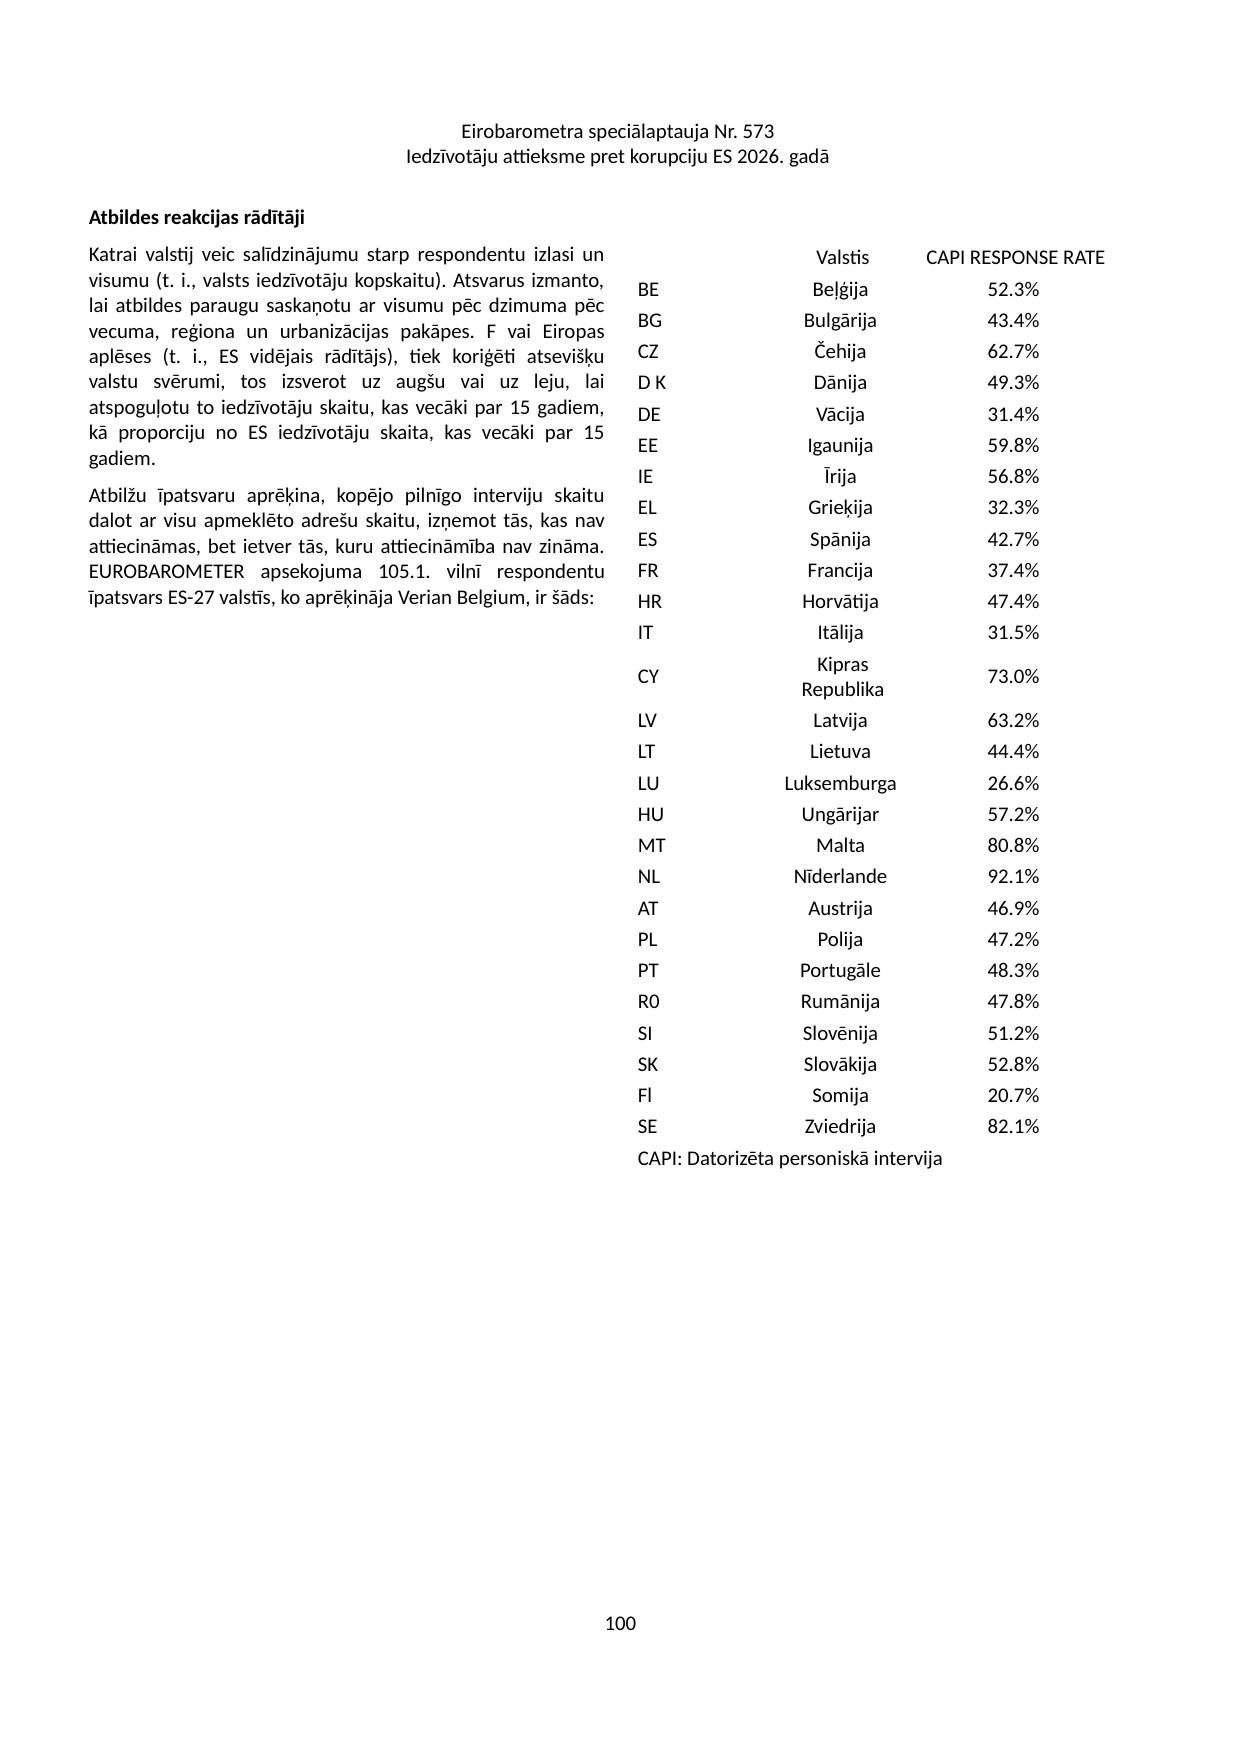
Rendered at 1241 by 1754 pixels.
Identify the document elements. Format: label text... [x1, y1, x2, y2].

table_cell Luksemburga [774, 767, 912, 798]
table_cell 73.0% [912, 648, 1119, 704]
table_cell 42.7% [912, 523, 1119, 554]
table_cell 48.3% [912, 955, 1119, 986]
table_cell 44.4% [912, 736, 1119, 767]
table_cell Slovākija [774, 1048, 912, 1079]
table_cell 32.3% [912, 492, 1119, 523]
table_cell 47.2% [912, 923, 1119, 954]
table_cell Īrija [774, 460, 912, 492]
table_cell Rumānija [774, 986, 912, 1017]
table_cell Itālija [774, 617, 912, 648]
table_cell HR [635, 585, 773, 617]
table_cell Bulgārija [774, 304, 912, 335]
table_cell 43.4% [912, 304, 1119, 335]
table_cell 47.8% [912, 986, 1119, 1017]
table_cell 57.2% [912, 798, 1119, 829]
table_cell 52.8% [912, 1048, 1119, 1079]
table_cell Horvātija [774, 585, 912, 617]
table_cell Nīderlande [774, 861, 912, 892]
table_cell PT [635, 955, 773, 986]
text Katrai valstij veic salīdzinājumu starp respondentu izlasi un visumu (t. i., valsts iedzīvotāju kopskaitu). Atsvarus izmanto, lai atbildes paraugu saskaņotu ar visumu pēc dzimuma pēc vecuma, reģiona un urbanizācijas pakāpes. F vai Eiropas aplēses (t. i., ES vidējais rādītājs), tiek koriģēti atsevišķu valstu svērumi, tos izsverot uz augšu vai uz leju, lai atspoguļotu to iedzīvotāju skaitu, kas vecāki par 15 gadiem, kā proporciju no ES iedzīvotāju skaita, kas vecāki par 15 gadiem. [88, 242, 605, 470]
table_cell Slovēnija [774, 1017, 912, 1048]
table_cell 31.4% [912, 398, 1119, 429]
table_cell Spānija [774, 523, 912, 554]
text Atbildes reakcijas rādītāji [88, 204, 605, 230]
table_cell AT [635, 892, 773, 923]
table_cell CY [635, 648, 773, 704]
table_cell BG [635, 304, 773, 335]
table_cell ES [635, 523, 773, 554]
table_cell Čehija [774, 335, 912, 367]
table_cell 80.8% [912, 830, 1119, 861]
table_cell MT [635, 830, 773, 861]
table_header CAPI RESPONSE RATE [912, 242, 1119, 273]
table_cell Fl [635, 1080, 773, 1111]
table_cell SE [635, 1111, 773, 1142]
table_cell 56.8% [912, 460, 1119, 492]
table_cell Polija [774, 923, 912, 954]
table_cell Somija [774, 1080, 912, 1111]
table_cell 62.7% [912, 335, 1119, 367]
table_cell HU [635, 798, 773, 829]
table_cell PL [635, 923, 773, 954]
table_cell 63.2% [912, 705, 1119, 736]
table_cell Portugāle [774, 955, 912, 986]
table_cell 49.3% [912, 367, 1119, 398]
table_cell Igaunija [774, 429, 912, 460]
table_cell 52.3% [912, 273, 1119, 304]
table_cell DE [635, 398, 773, 429]
table_cell Ungārijar [774, 798, 912, 829]
table_header Valstis [774, 242, 912, 273]
table_header [635, 242, 773, 273]
table_cell Zviedrija [774, 1111, 912, 1142]
table_cell D K [635, 367, 773, 398]
table_cell Malta [774, 830, 912, 861]
table_cell CZ [635, 335, 773, 367]
table_cell Francija [774, 554, 912, 585]
table_cell EE [635, 429, 773, 460]
table_cell 20.7% [912, 1080, 1119, 1111]
table_cell Dānija [774, 367, 912, 398]
table_cell IE [635, 460, 773, 492]
table_cell SK [635, 1048, 773, 1079]
table_cell LU [635, 767, 773, 798]
table_cell 46.9% [912, 892, 1119, 923]
table_cell EL [635, 492, 773, 523]
table_cell CAPI: Datorizēta personiskā intervija [635, 1142, 1119, 1173]
table_cell 92.1% [912, 861, 1119, 892]
table_cell Vācija [774, 398, 912, 429]
table_cell 47.4% [912, 585, 1119, 617]
table_cell 51.2% [912, 1017, 1119, 1048]
table_cell LV [635, 705, 773, 736]
table_cell Grieķija [774, 492, 912, 523]
table_cell Beļģija [774, 273, 912, 304]
table_cell NL [635, 861, 773, 892]
table_cell FR [635, 554, 773, 585]
table_cell 82.1% [912, 1111, 1119, 1142]
table_cell Latvija [774, 705, 912, 736]
text Atbilžu īpatsvaru aprēķina, kopējo pilnīgo interviju skaitu dalot ar visu apmeklēto adrešu skaitu, izņemot tās, kas nav attiecināmas, bet ietver tās, kuru attiecināmība nav zināma. EUROBAROMETER apsekojuma 105.1. vilnī respondentu īpatsvars ES-27 valstīs, ko aprēķināja Verian Belgium, ir šāds: [88, 482, 605, 609]
table_cell SI [635, 1017, 773, 1048]
table_cell 37.4% [912, 554, 1119, 585]
table_cell Lietuva [774, 736, 912, 767]
table_cell Austrija [774, 892, 912, 923]
table_cell 59.8% [912, 429, 1119, 460]
table_cell Kipras Republika [774, 648, 912, 704]
table_cell LT [635, 736, 773, 767]
table_cell 31.5% [912, 617, 1119, 648]
table_cell BE [635, 273, 773, 304]
table_cell IT [635, 617, 773, 648]
table_cell R0 [635, 986, 773, 1017]
table_cell 26.6% [912, 767, 1119, 798]
